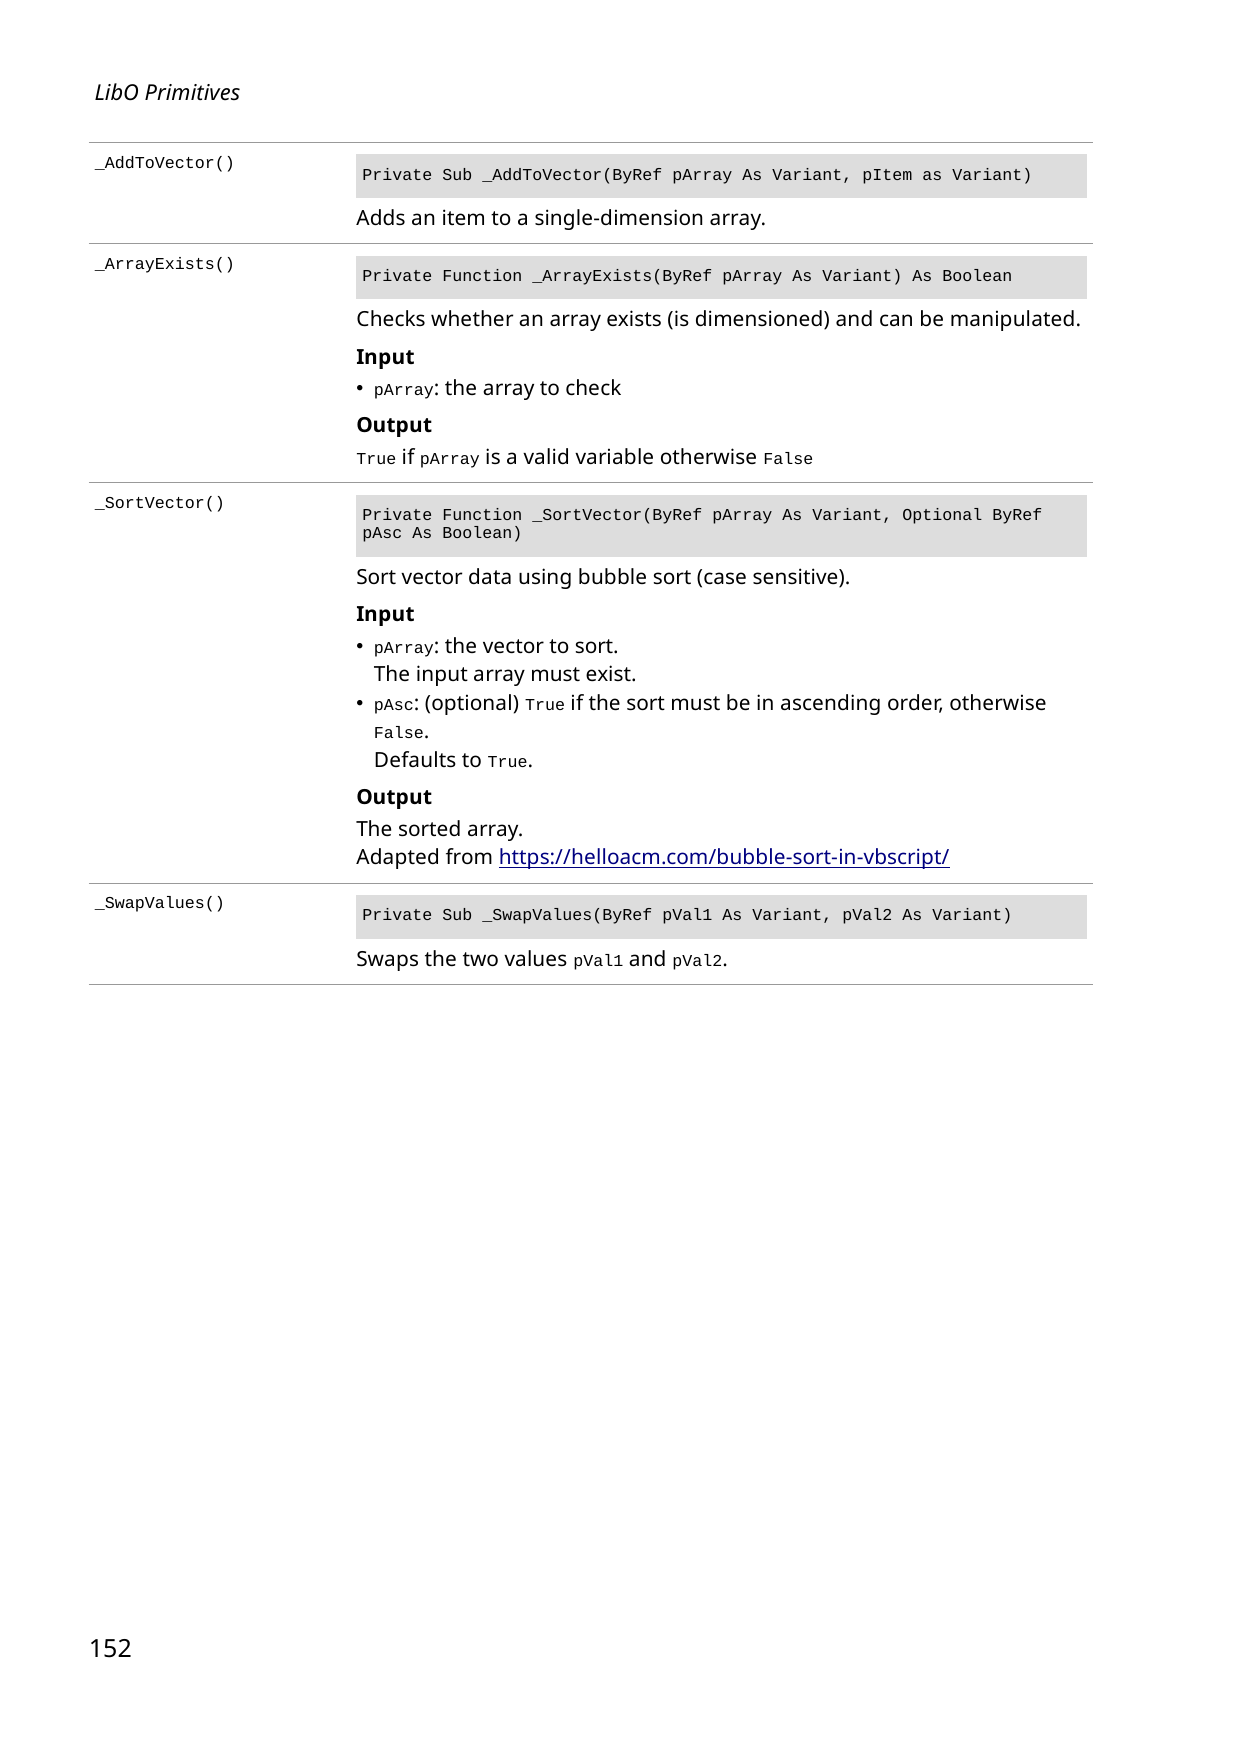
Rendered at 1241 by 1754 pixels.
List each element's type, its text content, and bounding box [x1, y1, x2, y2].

table_cell _SwapValues() [89, 884, 350, 984]
table_cell Private Function _ArrayExists(ByRef pArray As Variant) As Boolean Checks whether an array exists (is dimensioned) and can be manipulated. Input pArray: the array to check Output True if pArray is a valid variable otherwise False [350, 244, 1093, 482]
table_cell _ArrayExists() [89, 244, 350, 482]
table_cell Private Function _SortVector(ByRef pArray As Variant, Optional ByRef pAsc As Boolean) Sort vector data using bubble sort (case sensitive). Input pArray: the vector to sort. The input array must exist. pAsc: (optional) True if the sort must be in ascending order, otherwise False. Defaults to True. Output The sorted array. Adapted from https://helloacm.com/bubble-sort-in-vbscript/ [350, 483, 1093, 882]
table_cell _AddToVector() [89, 143, 350, 243]
table_cell _SortVector() [89, 483, 350, 882]
table_cell Private Sub _SwapValues(ByRef pVal1 As Variant, pVal2 As Variant) Swaps the two values pVal1 and pVal2. [350, 884, 1093, 984]
table_cell Private Sub _AddToVector(ByRef pArray As Variant, pItem as Variant) Adds an item to a single-dimension array. [350, 143, 1093, 243]
